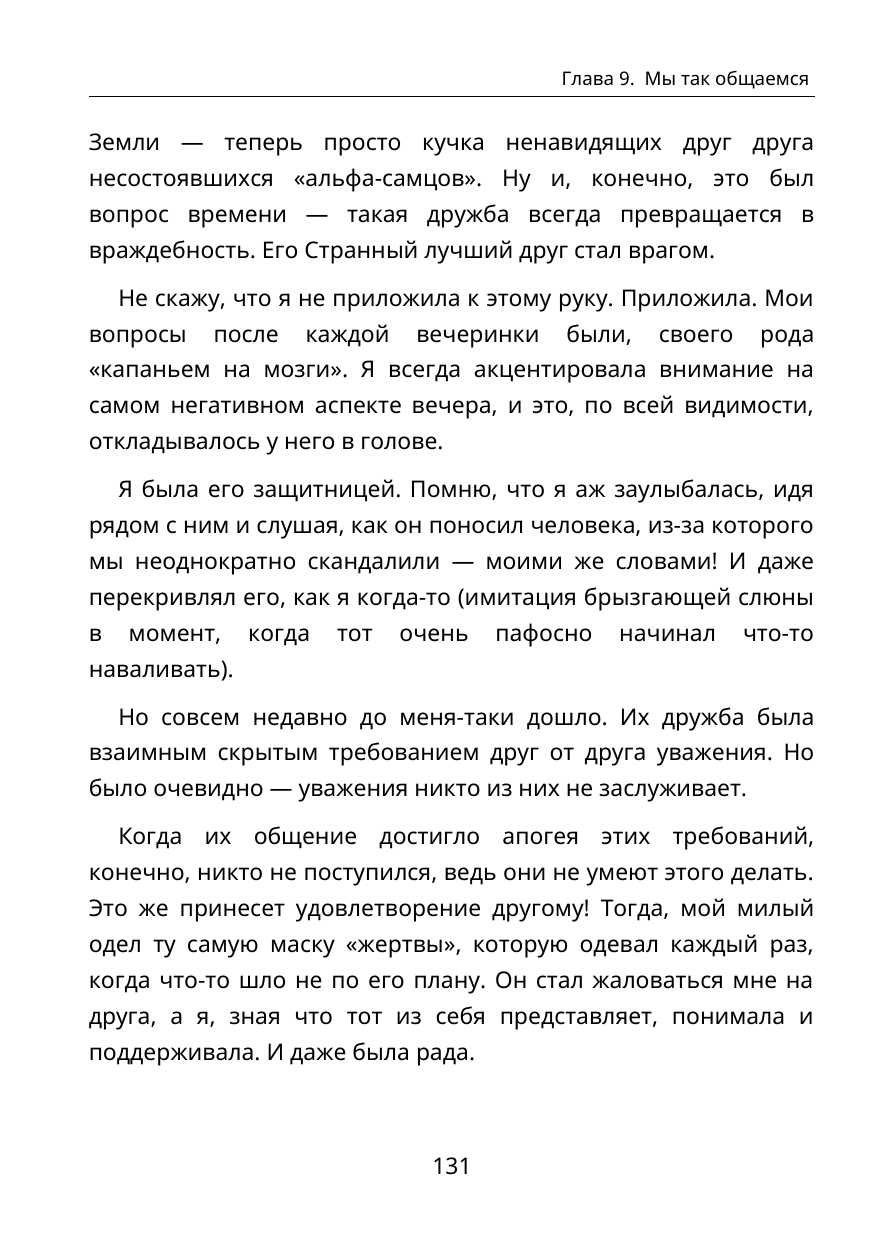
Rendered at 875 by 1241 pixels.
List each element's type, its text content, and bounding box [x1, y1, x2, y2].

text Когда их общение достигло апогея этих требований, конечно, никто не поступился, ведь они не умеют этого делать. Это же принесет удовлетворение другому! Тогда, мой милый одел ту самую маску «жертвы», которую одевал каждый раз, когда что-то шло не по его плану. Он стал жаловаться мне на друга, а я, зная что тот из себя представляет, понимала и поддерживала. И даже была рада. [88, 820, 815, 1067]
text Я была его защитницей. Помню, что я аж заулыбалась, идя рядом с ним и слушая, как он поносил человека, из-за которого мы неоднократно скандалили — моими же словами! И даже перекривлял его, как я когда-то (имитация брызгающей слюны в момент, когда тот очень пафосно начинал что-то наваливать). [88, 473, 815, 684]
text Земли — теперь просто кучка ненавидящих друг друга несостоявшихся «альфа-самцов». Ну и, конечно, это был вопрос времени — такая дружба всегда превращается в враждебность. Его Странный лучший друг стал врагом. [88, 126, 815, 265]
text Но совсем недавно до меня-таки дошло. Их дружба была взаимным скрытым требованием друг от друга уважения. Но было очевидно — уважения никто из них не заслуживает. [88, 700, 815, 803]
text Не скажу, что я не приложила к этому руку. Приложила. Мои вопросы после каждой вечеринки были, своего рода «капаньем на мозги». Я всегда акцентировала внимание на самом негативном аспекте вечера, и это, по всей видимости, откладывалось у него в голове. [88, 282, 815, 457]
